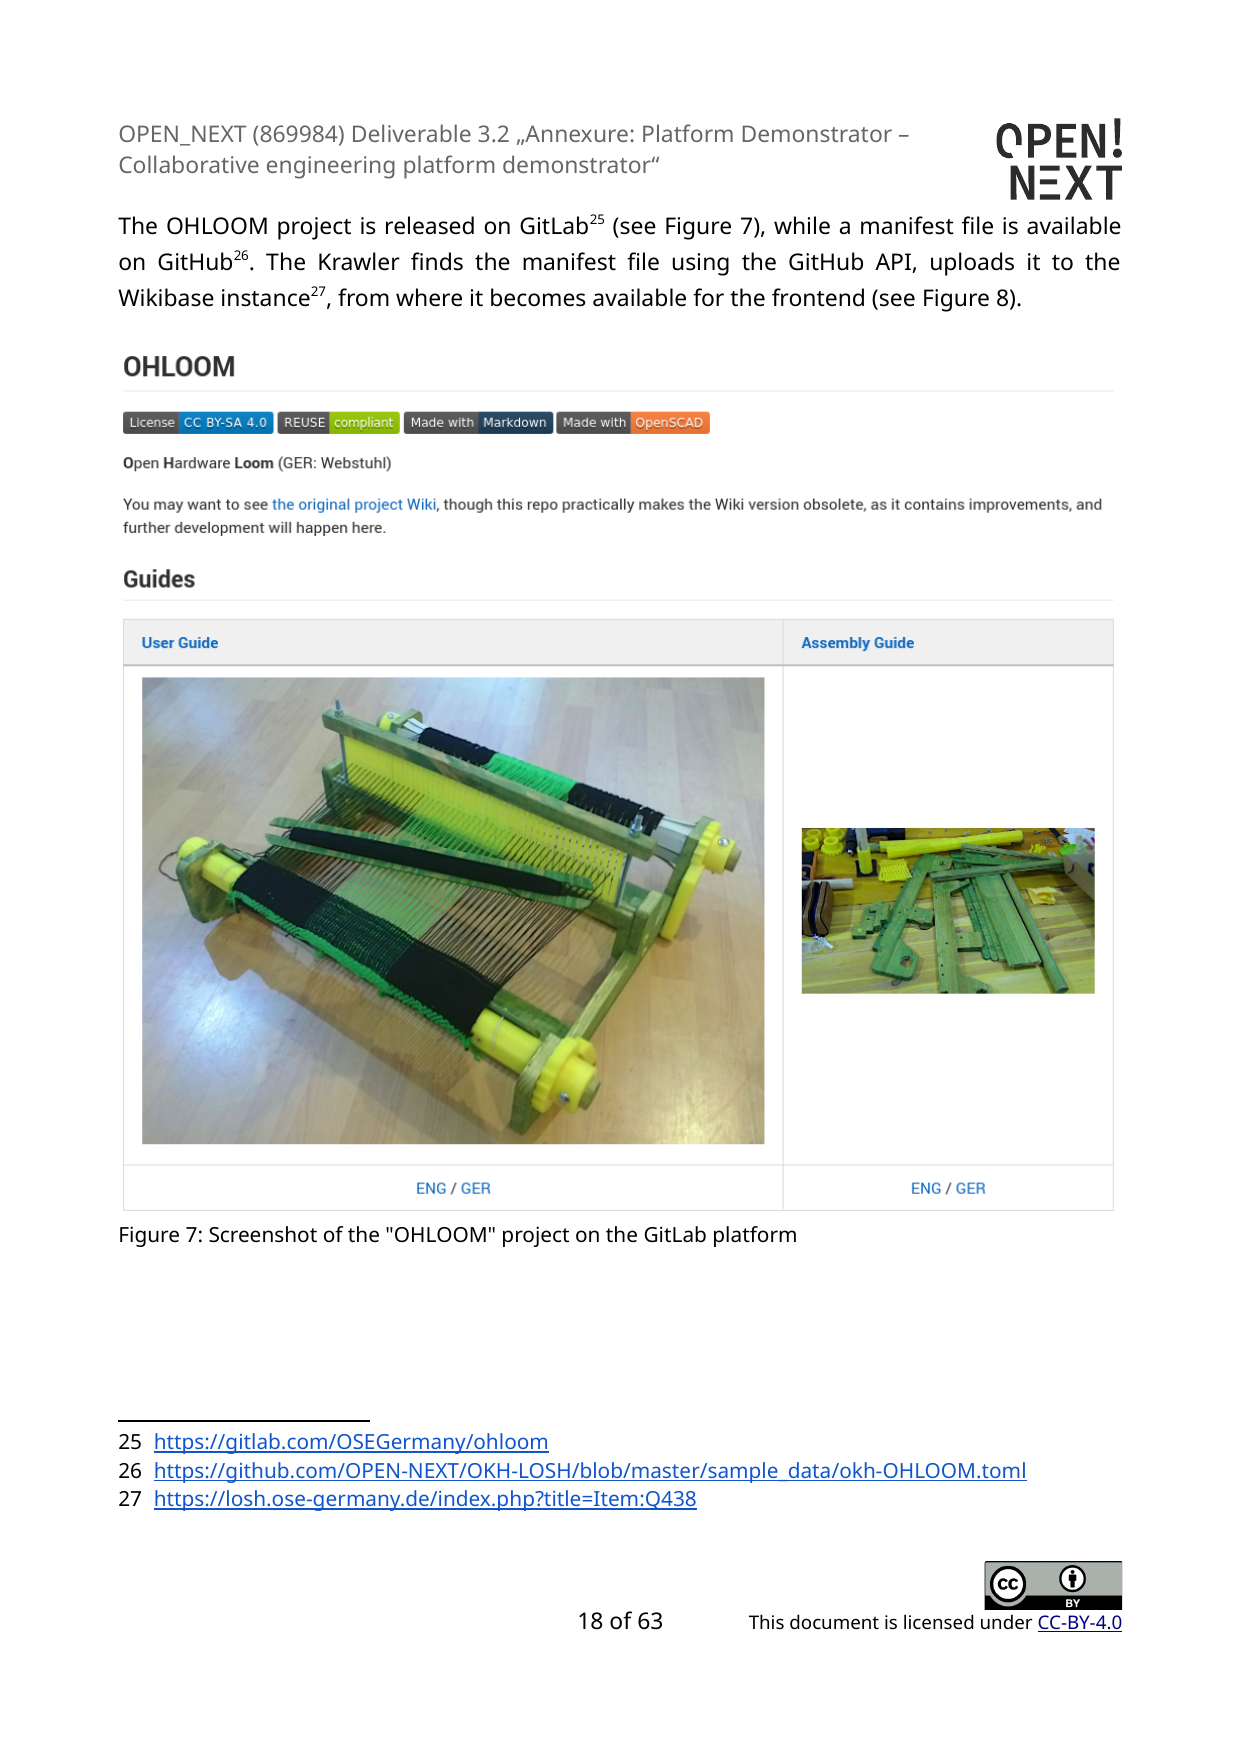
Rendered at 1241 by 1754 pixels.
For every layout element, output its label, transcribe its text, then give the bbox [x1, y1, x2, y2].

text https://github.com/OPEN-NEXT/OKH-LOSH/blob/master/sample_data/okh-OHLOOM.toml [118, 1456, 1122, 1484]
text https://gitlab.com/OSEGermany/ohloom [118, 1427, 1122, 1456]
picture [984, 1561, 1123, 1610]
picture [118, 345, 1123, 1220]
text The OHLOOM project is released on GitLab (see Figure 7), while a manifest file is available on GitHub. The Krawler finds the manifest file using the GitHub API, uploads it to the Wikibase instance, from where it becomes available for the frontend (see Figure 8). [118, 210, 1122, 313]
text https://losh.ose-germany.de/index.php?title=Item:Q438 [118, 1484, 1122, 1513]
text Figure 7: Screenshot of the "OHLOOM" project on the GitLab platform [118, 1220, 1122, 1248]
